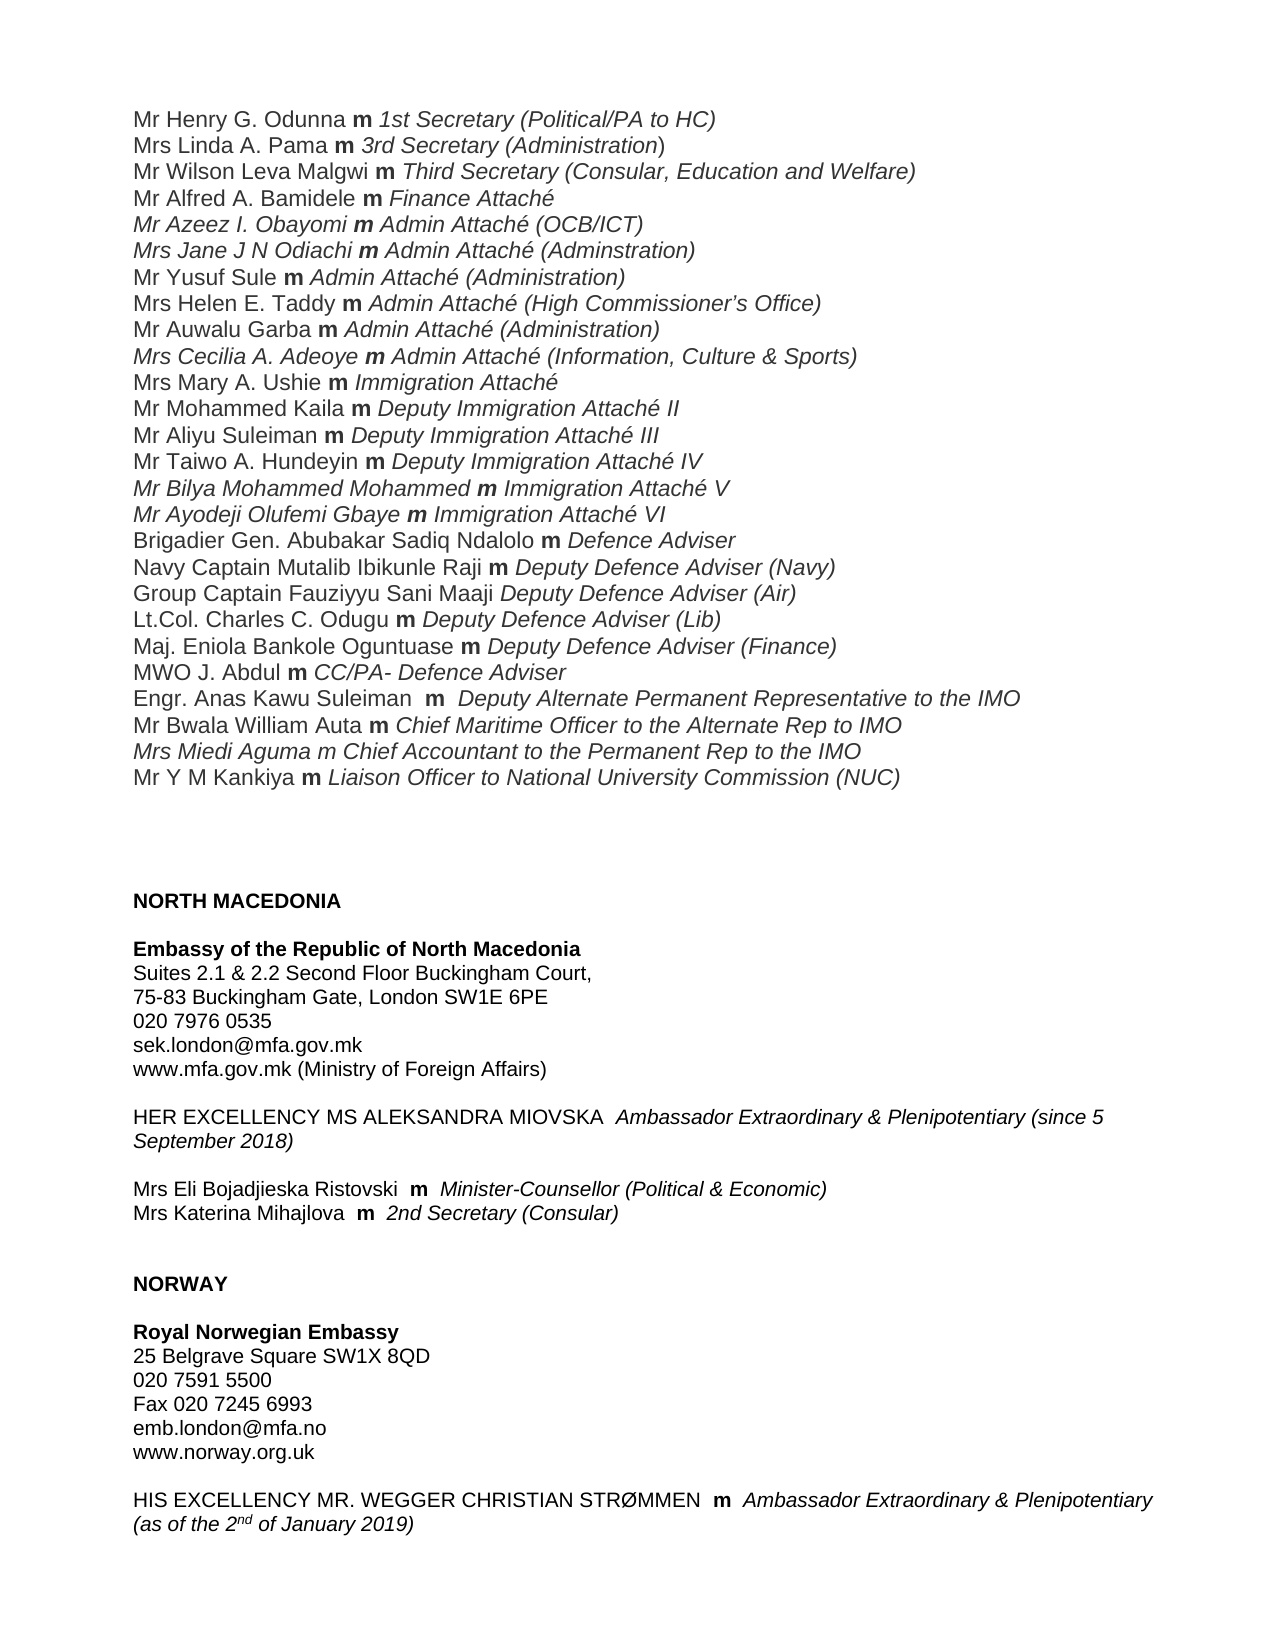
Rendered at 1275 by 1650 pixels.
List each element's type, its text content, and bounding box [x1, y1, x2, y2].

text Mr Ayodeji Olufemi Gbaye m Immigration Attaché VI [133, 501, 1181, 527]
text Mr Bwala William Auta m Chief Maritime Officer to the Alternate Rep to IMO [133, 712, 1181, 738]
text HER EXCELLENCY MS ALEKSANDRA MIOVSKA Ambassador Extraordinary & Plenipotentiary (since 5 September 2018) [133, 1104, 1181, 1152]
text Mrs Katerina Mihajlova m 2nd Secretary (Consular) [133, 1200, 1181, 1224]
text NORTH MACEDONIA [133, 889, 1181, 913]
text Fax 020 7245 6993 [133, 1392, 1181, 1416]
text 25 Belgrave Square SW1X 8QD [133, 1344, 1181, 1368]
text Mr Aliyu Suleiman m Deputy Immigration Attaché III [133, 422, 1181, 448]
text 020 7976 0535 [133, 1009, 1181, 1033]
text Mr Wilson Leva Malgwi m Third Secretary (Consular, Education and Welfare) [133, 158, 1181, 184]
text Brigadier Gen. Abubakar Sadiq Ndalolo m Defence Adviser [133, 527, 1181, 553]
text HIS EXCELLENCY MR. WEGGER CHRISTIAN STRØMMEN m Ambassador Extraordinary & Plenipotentiary (as of the 2nd of January 2019) [133, 1488, 1181, 1536]
text Mrs Eli Bojadjieska Ristovski m Minister-Counsellor (Political & Economic) [133, 1176, 1181, 1200]
text Mrs Cecilia A. Adeoye m Admin Attaché (Information, Culture & Sports) [133, 343, 1181, 369]
text Mrs Mary A. Ushie m Immigration Attaché [133, 369, 1181, 395]
text 020 7591 5500 [133, 1368, 1181, 1392]
subtitle NORWAY [133, 1272, 1181, 1296]
text Mr Taiwo A. Hundeyin m Deputy Immigration Attaché IV [133, 448, 1181, 474]
text Mrs Helen E. Taddy m Admin Attaché (High Commissioner’s Office) [133, 290, 1181, 316]
text Mr Alfred A. Bamidele m Finance Attaché [133, 184, 1181, 211]
text sek.london@mfa.gov.mk [133, 1033, 1181, 1057]
text Royal Norwegian Embassy [133, 1320, 1181, 1344]
text Mrs Linda A. Pama m 3rd Secretary (Administration) [133, 132, 1181, 158]
text Mr Bilya Mohammed Mohammed m Immigration Attaché V [133, 474, 1181, 501]
text www.mfa.gov.mk (Ministry of Foreign Affairs) [133, 1057, 1181, 1081]
text Mr Azeez I. Obayomi m Admin Attaché (OCB/ICT) [133, 211, 1181, 237]
text Suites 2.1 & 2.2 Second Floor Buckingham Court, [133, 961, 1181, 985]
text Maj. Eniola Bankole Oguntuase m Deputy Defence Adviser (Finance) [133, 633, 1181, 659]
text Engr. Anas Kawu Suleiman m Deputy Alternate Permanent Representative to the IMO [133, 685, 1181, 712]
text Embassy of the Republic of North Macedonia [133, 937, 1181, 961]
text Mrs Jane J N Odiachi m Admin Attaché (Adminstration) [133, 237, 1181, 264]
text MWO J. Abdul m CC/PA- Defence Adviser [133, 659, 1181, 685]
text Mr Mohammed Kaila m Deputy Immigration Attaché II [133, 395, 1181, 422]
text Mr Henry G. Odunna m 1st Secretary (Political/PA to HC) [133, 106, 1181, 132]
text emb.london@mfa.no [133, 1416, 1181, 1440]
text Navy Captain Mutalib Ibikunle Raji m Deputy Defence Adviser (Navy) [133, 553, 1181, 580]
text 75-83 Buckingham Gate, London SW1E 6PE [133, 985, 1181, 1009]
text Mrs Miedi Aguma m Chief Accountant to the Permanent Rep to the IMO [133, 738, 1181, 764]
text Lt.Col. Charles C. Odugu m Deputy Defence Adviser (Lib) [133, 606, 1181, 633]
text Group Captain Fauziyyu Sani Maaji Deputy Defence Adviser (Air) [133, 580, 1181, 606]
text Mr Yusuf Sule m Admin Attaché (Administration) [133, 264, 1181, 290]
text Mr Y M Kankiya m Liaison Officer to National University Commission (NUC) [133, 764, 1181, 791]
text Mr Auwalu Garba m Admin Attaché (Administration) [133, 316, 1181, 343]
text www.norway.org.uk [133, 1440, 1181, 1464]
